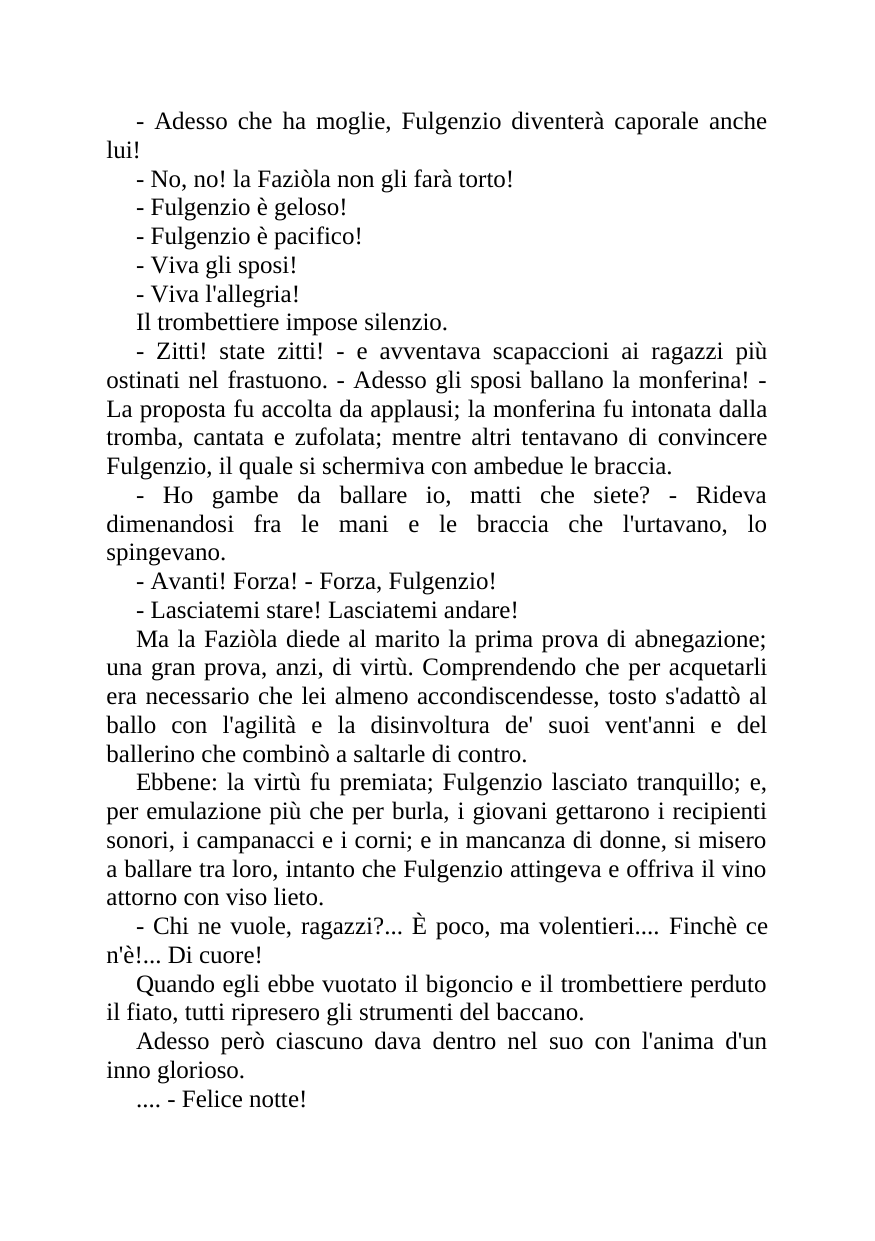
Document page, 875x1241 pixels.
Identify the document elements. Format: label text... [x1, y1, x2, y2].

text Ebbene: la virtù fu premiata; Fulgenzio lasciato tranquillo; e, per emulazione più che per burla, i giovani gettarono i recipienti sonori, i campanacci e i corni; e in mancanza di donne, si misero a ballare tra loro, intanto che Fulgenzio attingeva e offriva il vino attorno con viso lieto. [106, 767, 768, 911]
text - Fulgenzio è geloso! [106, 192, 768, 221]
text - Avanti! Forza! - Forza, Fulgenzio! [106, 566, 768, 595]
text - Fulgenzio è pacifico! [106, 221, 768, 250]
text - No, no! la Faziòla non gli farà torto! [106, 164, 768, 192]
text - Adesso che ha moglie, Fulgenzio diventerà caporale anche lui! [106, 106, 768, 164]
text - Ho gambe da ballare io, matti che siete? - Rideva dimenandosi fra le mani e le braccia che l'urtavano, lo spingevano. [106, 480, 768, 566]
text Quando egli ebbe vuotato il bigoncio e il trombettiere perduto il fiato, tutti ripresero gli strumenti del baccano. [106, 969, 768, 1026]
text Ma la Faziòla diede al marito la prima prova di abnegazione; una gran prova, anzi, di virtù. Comprendendo che per acquetarli era necessario che lei almeno accondiscendesse, tosto s'adattò al ballo con l'agilità e la disinvoltura de' suoi vent'anni e del ballerino che combinò a saltarle di contro. [106, 624, 768, 767]
text - Lasciatemi stare! Lasciatemi andare! [106, 595, 768, 624]
text - Viva gli sposi! [106, 250, 768, 279]
text Il trombettiere impose silenzio. [106, 307, 768, 336]
text .... - Felice notte! [106, 1084, 768, 1112]
text Adesso però ciascuno dava dentro nel suo con l'anima d'un inno glorioso. [106, 1026, 768, 1084]
text - Zitti! state zitti! - e avventava scapaccioni ai ragazzi più ostinati nel frastuono. - Adesso gli sposi ballano la monferina! - La proposta fu accolta da applausi; la monferina fu intonata dalla tromba, cantata e zufolata; mentre altri tentavano di convincere Fulgenzio, il quale si schermiva con ambedue le braccia. [106, 336, 768, 480]
text - Chi ne vuole, ragazzi?... È poco, ma volentieri.... Finchè ce n'è!... Di cuore! [106, 911, 768, 969]
text - Viva l'allegria! [106, 279, 768, 307]
